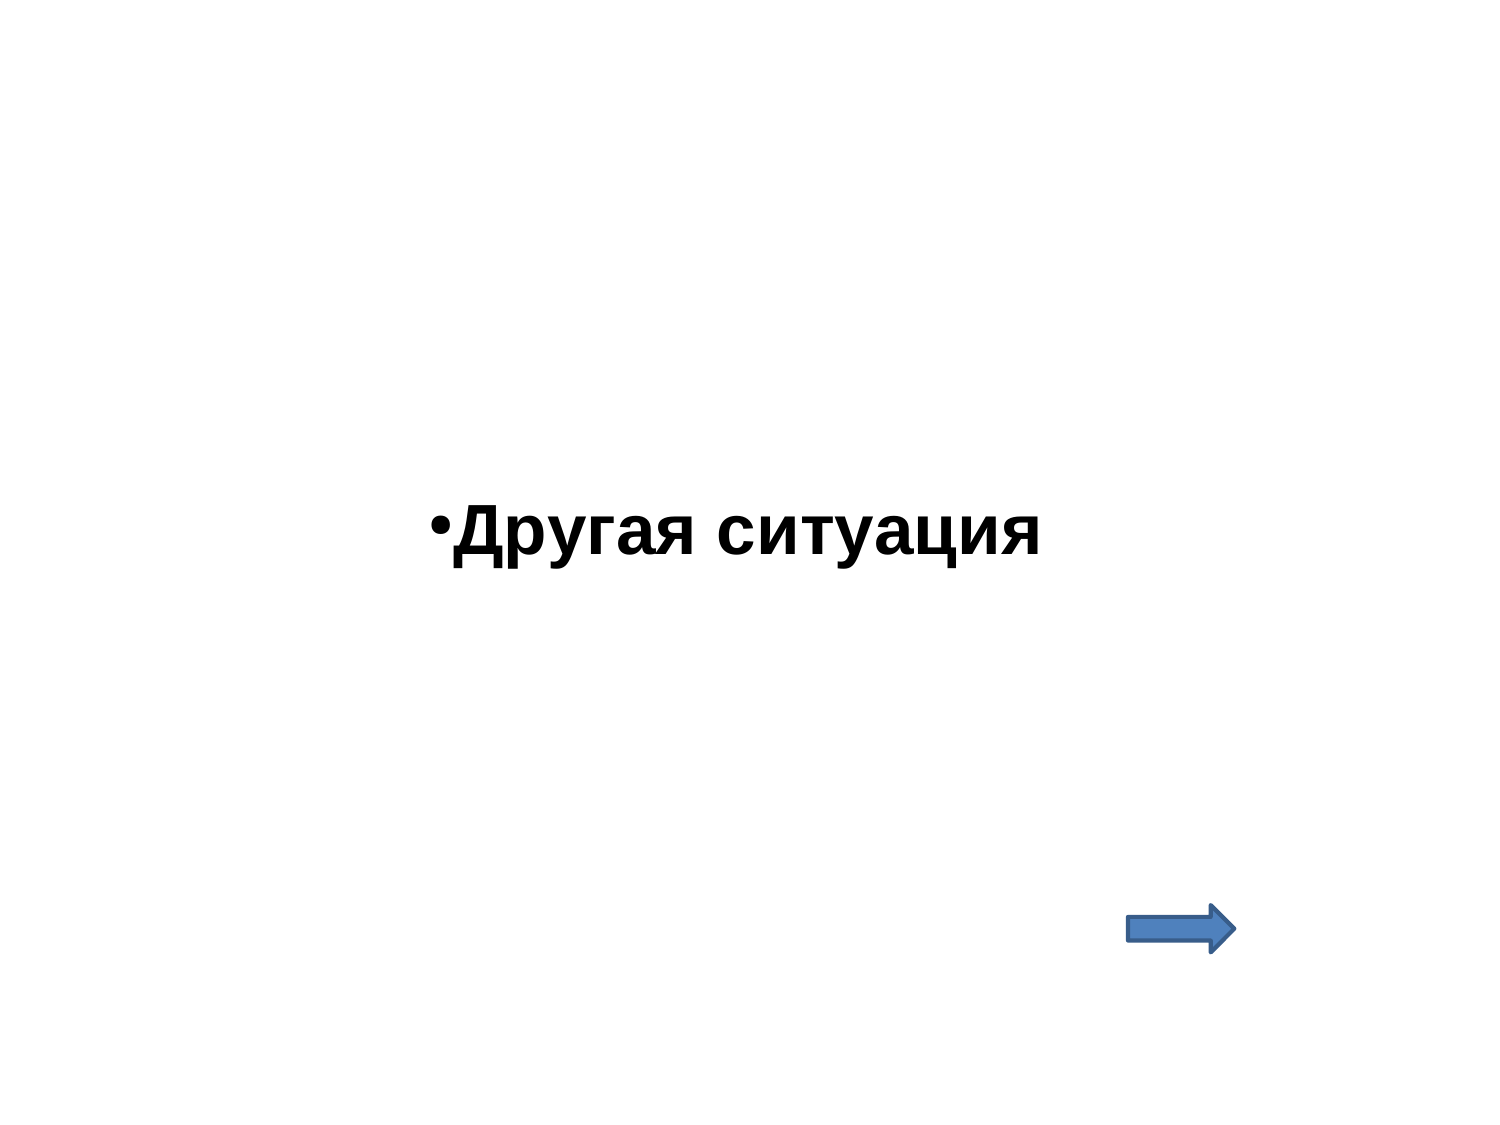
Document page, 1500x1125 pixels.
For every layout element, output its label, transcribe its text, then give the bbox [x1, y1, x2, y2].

text_box [1128, 905, 1235, 953]
title Другая ситуация [76, 432, 1395, 621]
